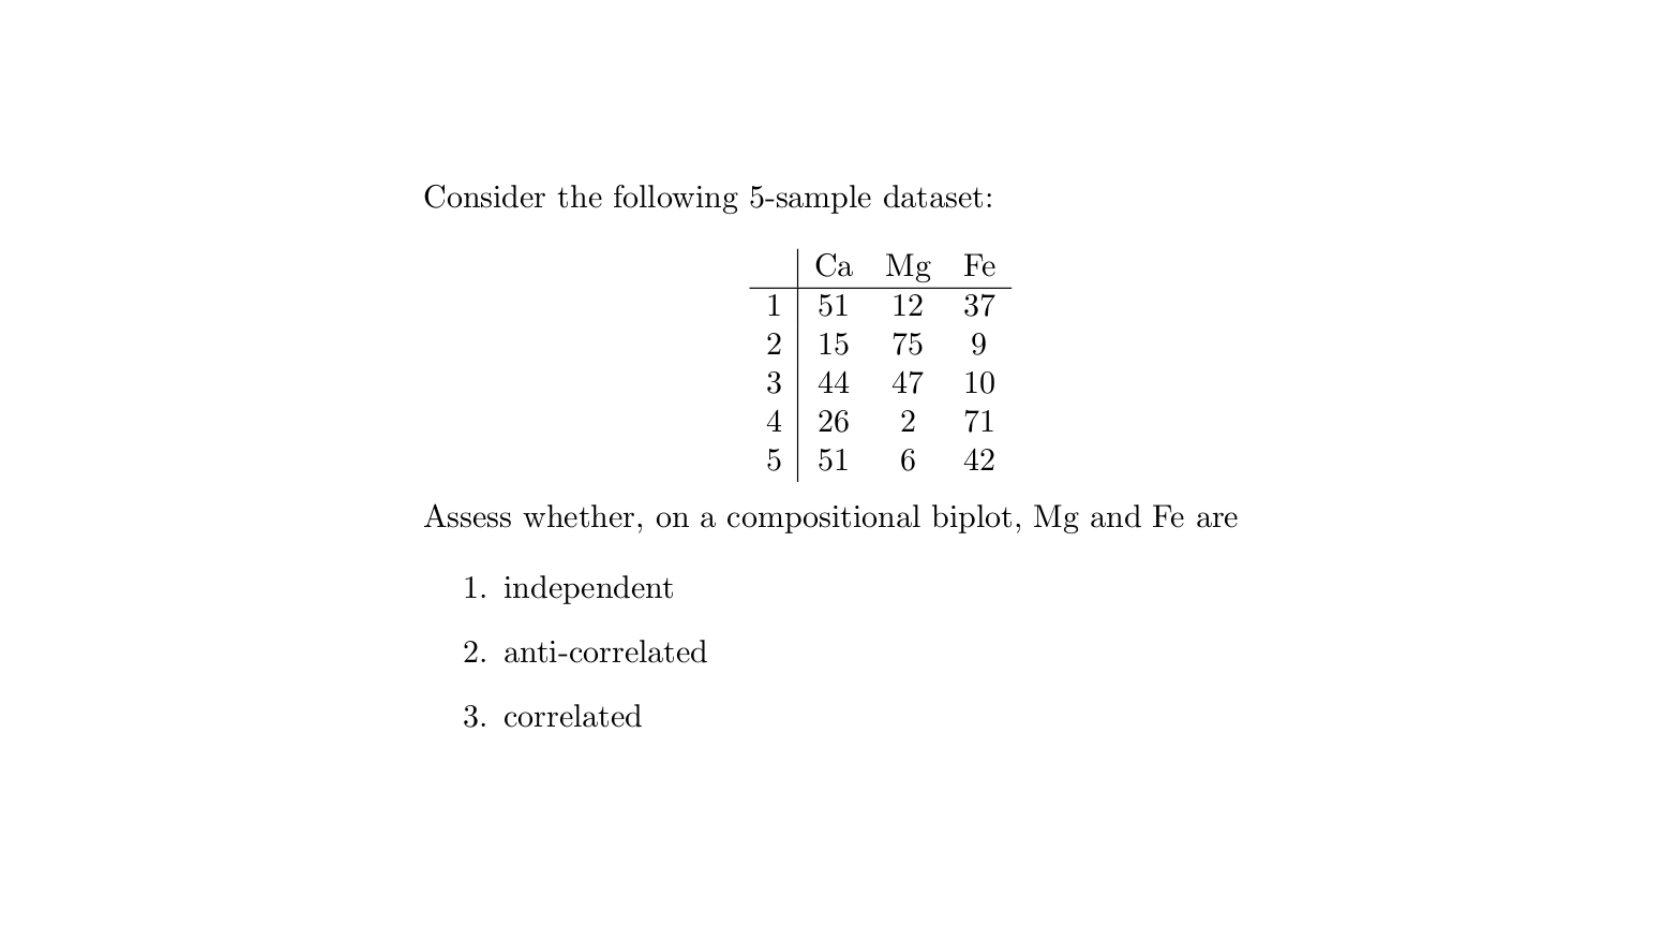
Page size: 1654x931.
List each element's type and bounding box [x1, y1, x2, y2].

picture [406, 173, 1257, 762]
